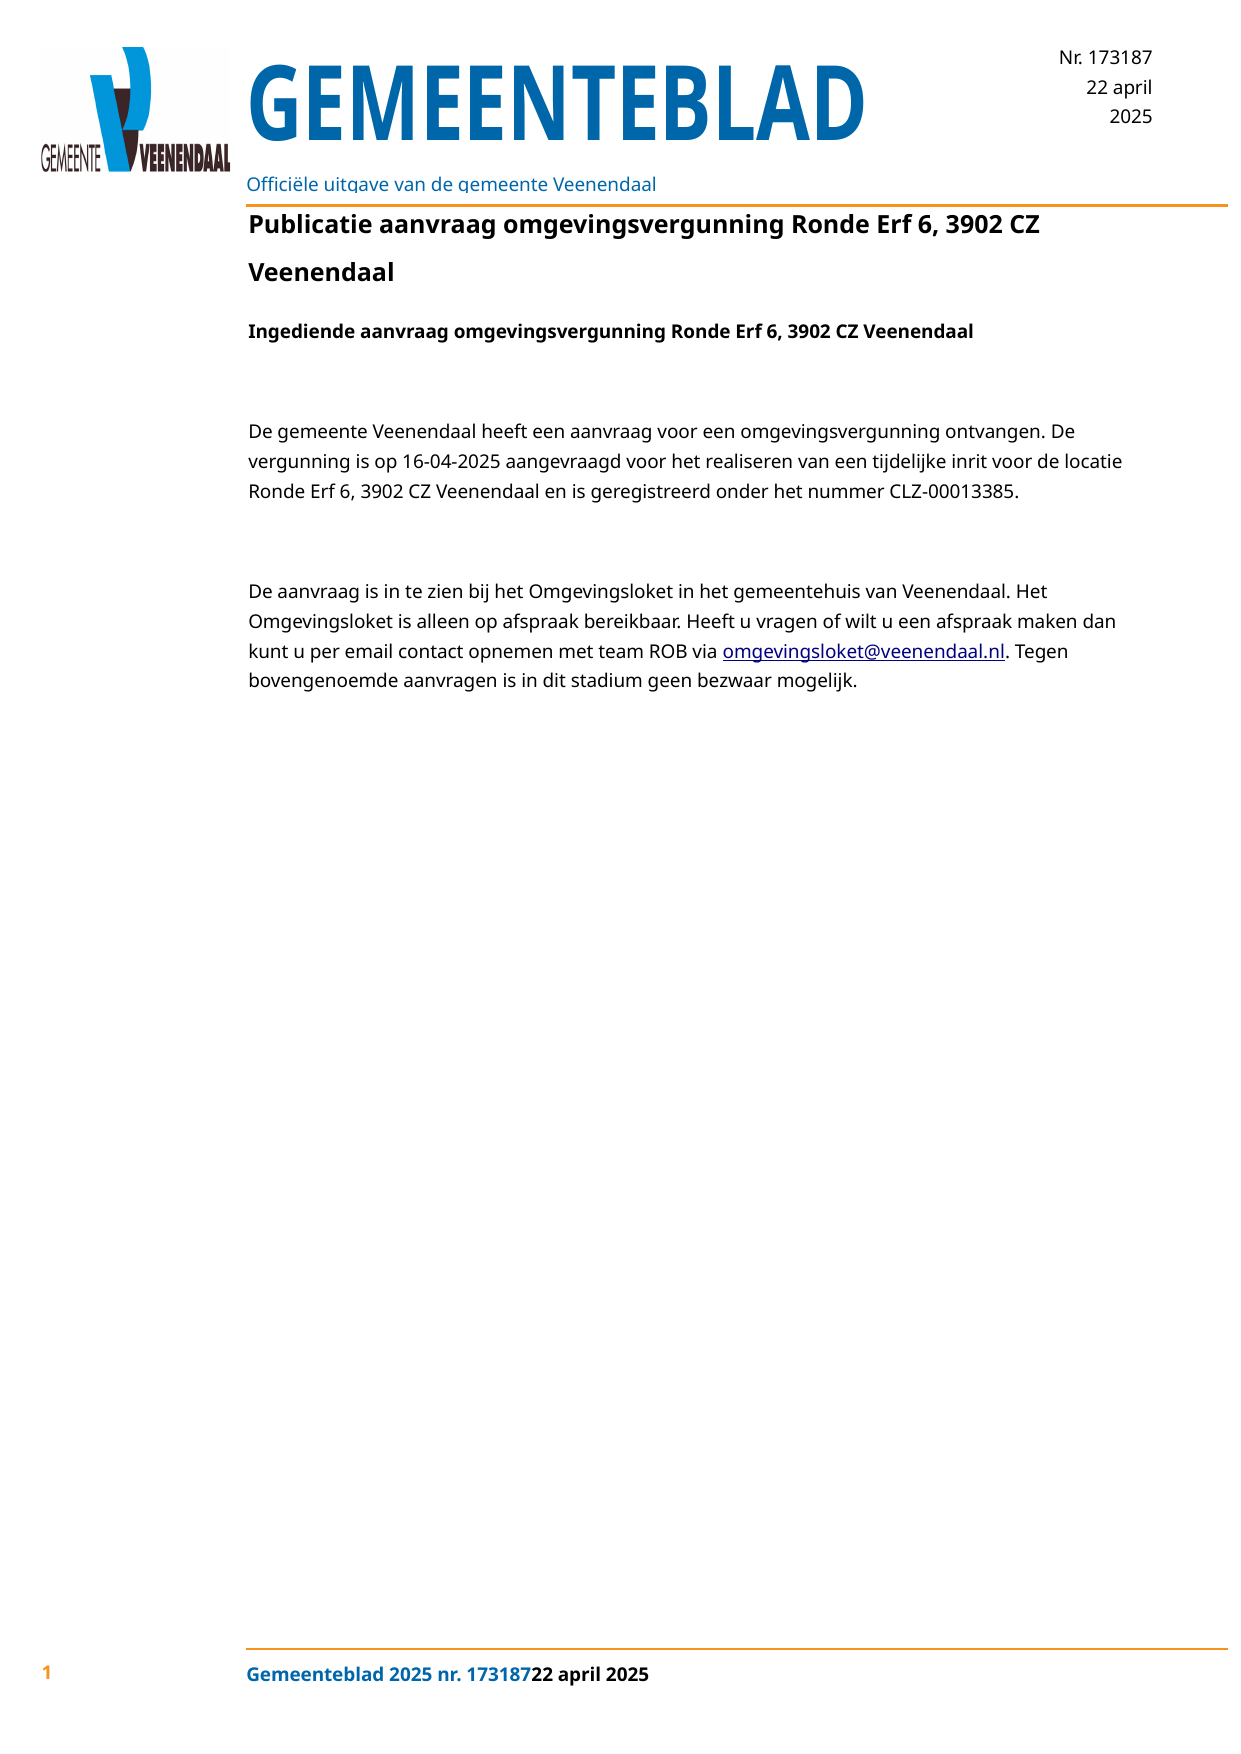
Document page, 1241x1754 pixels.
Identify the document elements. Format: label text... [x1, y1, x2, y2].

text De aanvraag is in te zien bij het Omgevingsloket in het gemeentehuis van Veenendaal. Het Omgevingsloket is alleen op afspraak bereikbaar. Heeft u vragen of wilt u een afspraak maken dan kunt u per email contact opnemen met team ROB via omgevingsloket@veenendaal.nl. Tegen bovengenoemde aanvragen is in dit stadium geen bezwaar mogelijk. [248, 579, 1152, 693]
text De gemeente Veenendaal heeft een aanvraag voor een omgevingsvergunning ontvangen. De vergunning is op 16-04-2025 aangevraagd voor het realiseren van een tijdelijke inrit voor de locatie Ronde Erf 6, 3902 CZ Veenendaal en is geregistreerd onder het nummer CLZ-00013385. [248, 419, 1152, 504]
picture [41, 47, 130, 172]
picture [123, 47, 231, 172]
text Ingediende aanvraag omgevingsvergunning Ronde Erf 6, 3902 CZ Veenendaal [248, 318, 1152, 344]
text Publicatie aanvraag omgevingsvergunning Ronde Erf 6, 3902 CZ Veenendaal [248, 207, 1152, 288]
